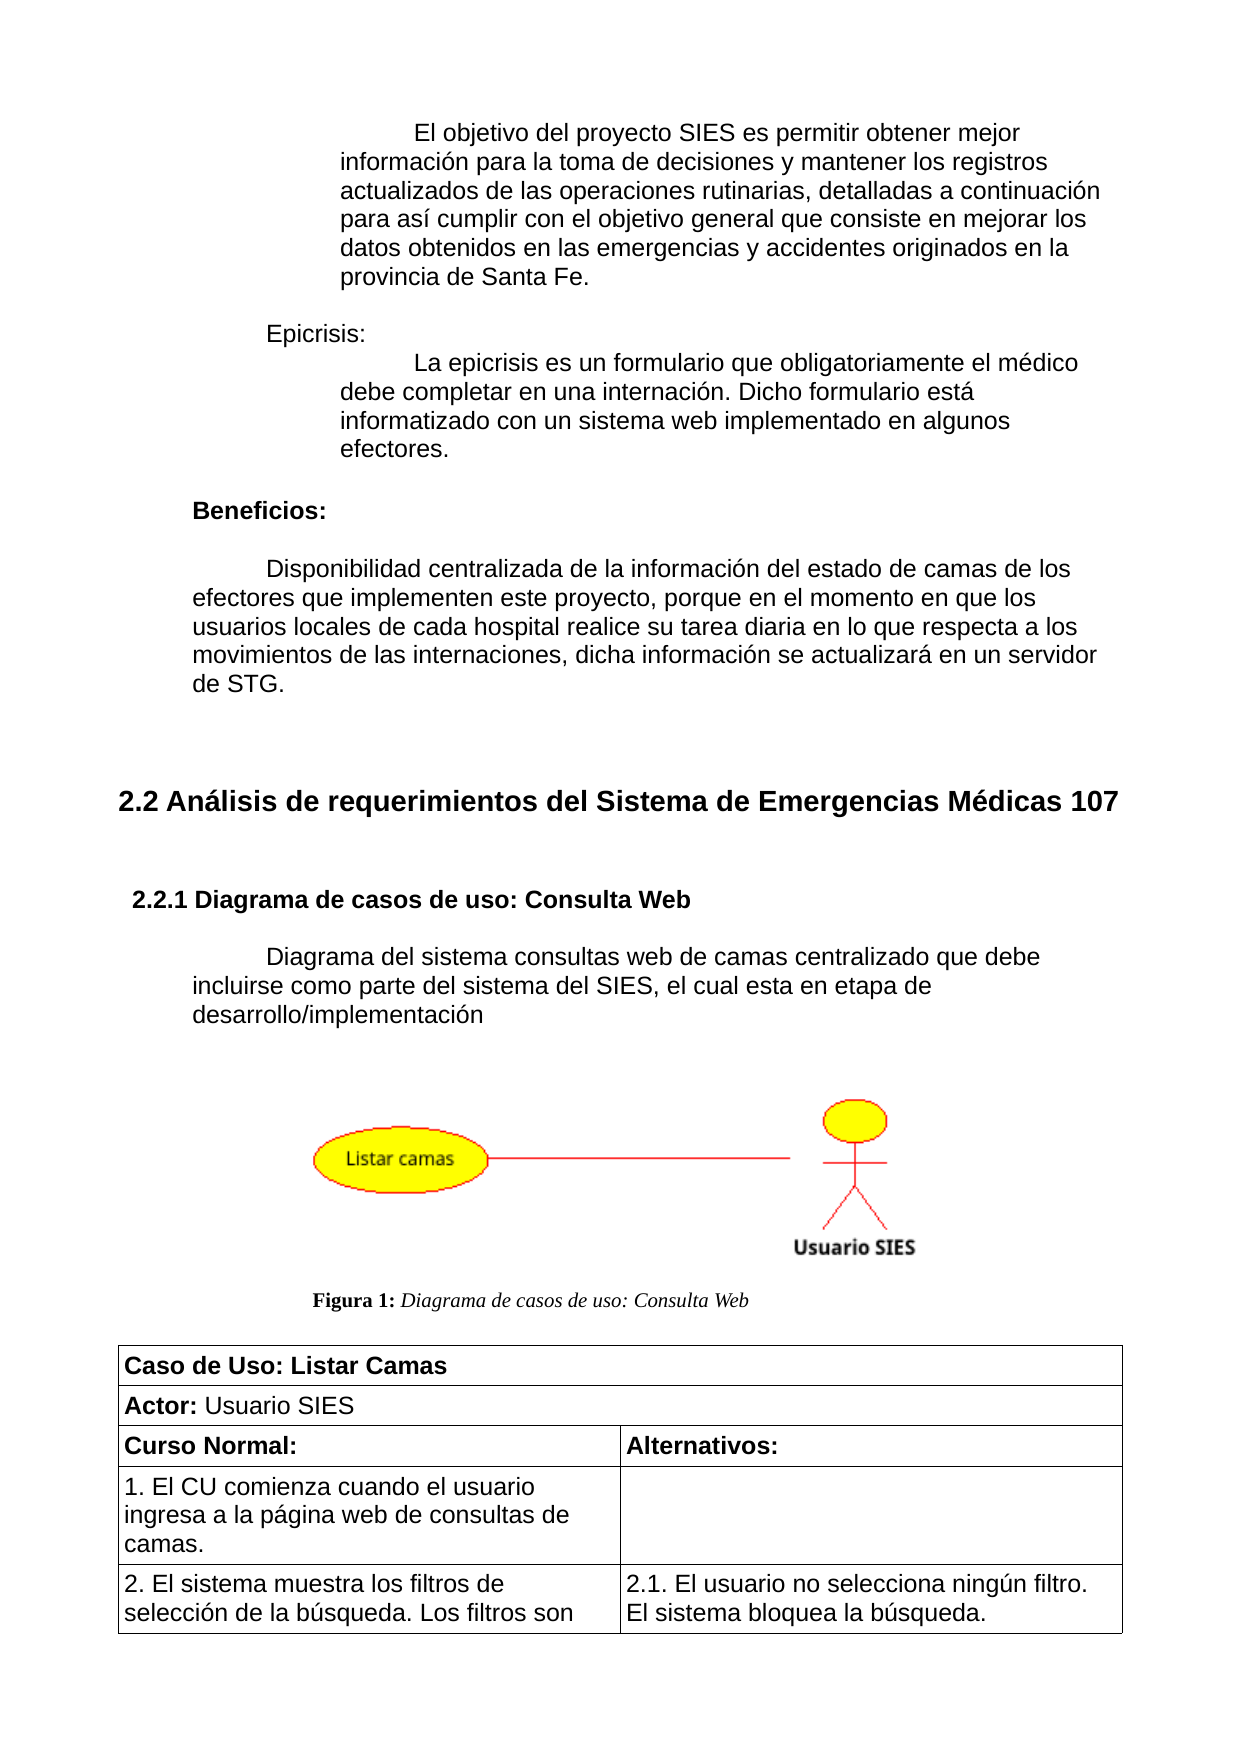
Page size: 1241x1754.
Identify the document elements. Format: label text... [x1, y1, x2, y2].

text Beneficios: [118, 492, 1122, 525]
text 2.2.1 Diagrama de casos de uso: Consulta Web [118, 885, 1122, 913]
table_cell [621, 1467, 1122, 1563]
table_cell Curso Normal: [119, 1426, 620, 1466]
text 2.2 Análisis de requerimientos del Sistema de Emergencias Médicas 107 [118, 784, 1122, 818]
text Disponibilidad centralizada de la información del estado de camas de los efectores que implementen este proyecto, porque en el momento en que los usuarios locales de cada hospital realice su tarea diaria en lo que respecta a los movimientos de las internaciones, dicha información se actualizará en un servidor de STG. [118, 554, 1122, 698]
table_cell 2. El sistema muestra los filtros de selección de la búsqueda. Los filtros son [119, 1565, 620, 1633]
table_cell Actor: Usuario SIES [119, 1386, 1122, 1425]
table_cell 2.1. El usuario no selecciona ningún filtro. El sistema bloquea la búsqueda. [621, 1565, 1122, 1633]
table_cell Alternativos: [621, 1426, 1122, 1466]
text Epicrisis: [118, 319, 1122, 348]
picture [312, 1098, 928, 1263]
table_header Caso de Uso: Listar Camas [119, 1346, 1122, 1385]
text Diagrama del sistema consultas web de camas centralizado que debe incluirse como parte del sistema del SIES, el cual esta en etapa de desarrollo/implementación [118, 942, 1122, 1028]
text Figura 1: Diagrama de casos de uso: Consulta Web [312, 1287, 928, 1312]
text El objetivo del proyecto SIES es permitir obtener mejor información para la toma de decisiones y mantener los registros actualizados de las operaciones rutinarias, detalladas a continuación para así cumplir con el objetivo general que consiste en mejorar los datos obtenidos en las emergencias y accidentes originados en la provincia de Santa Fe. [118, 118, 1122, 291]
text La epicrisis es un formulario que obligatoriamente el médico debe completar en una internación. Dicho formulario está informatizado con un sistema web implementado en algunos efectores. [118, 348, 1122, 463]
table_cell 1. El CU comienza cuando el usuario ingresa a la página web de consultas de camas. [119, 1467, 620, 1563]
